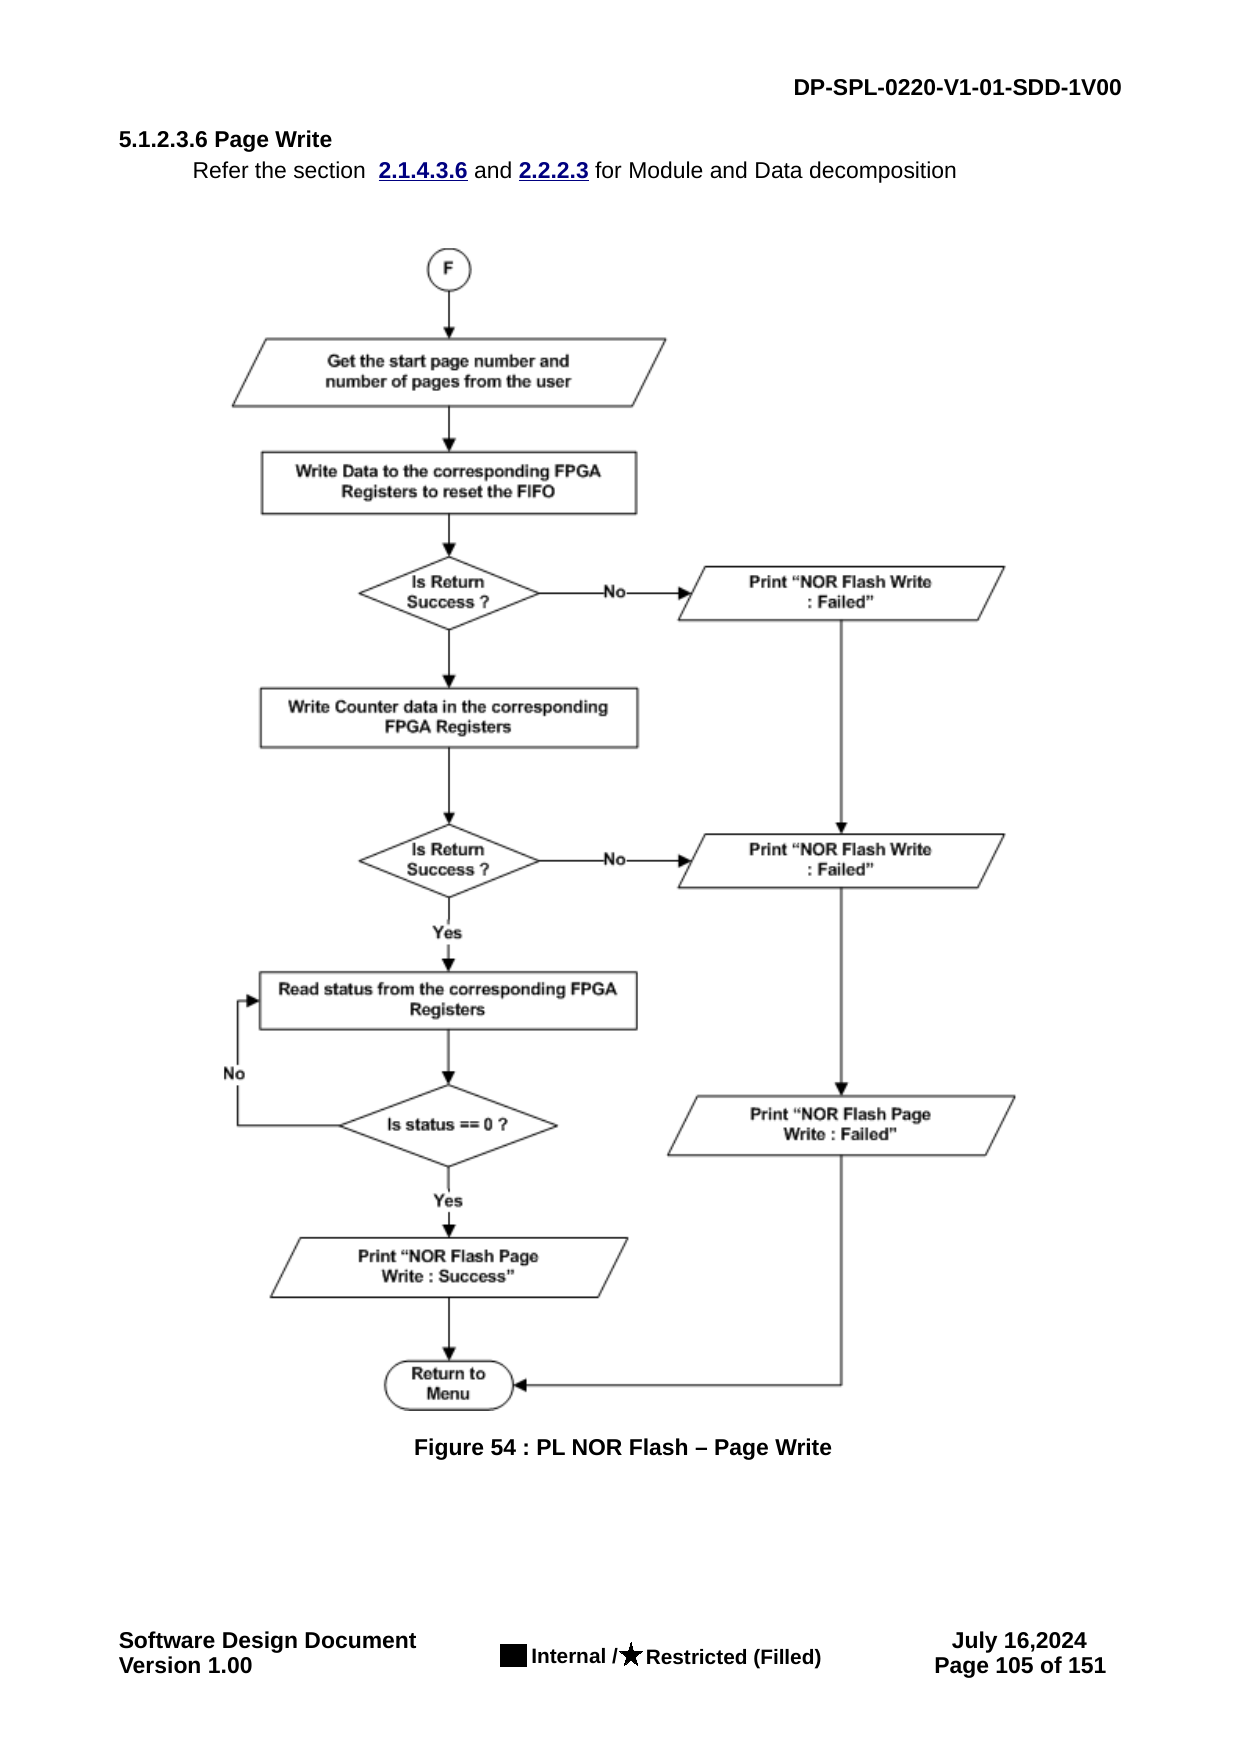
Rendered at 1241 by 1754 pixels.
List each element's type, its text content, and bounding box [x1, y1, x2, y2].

text Figure 54 : PL NOR Flash – Page Write [118, 1436, 1122, 1461]
picture [223, 248, 1017, 1411]
subtitle Page Write [118, 129, 1122, 152]
text Refer the section 2.1.4.3.6 and 2.2.2.3 for Module and Data decomposition [118, 159, 1122, 184]
